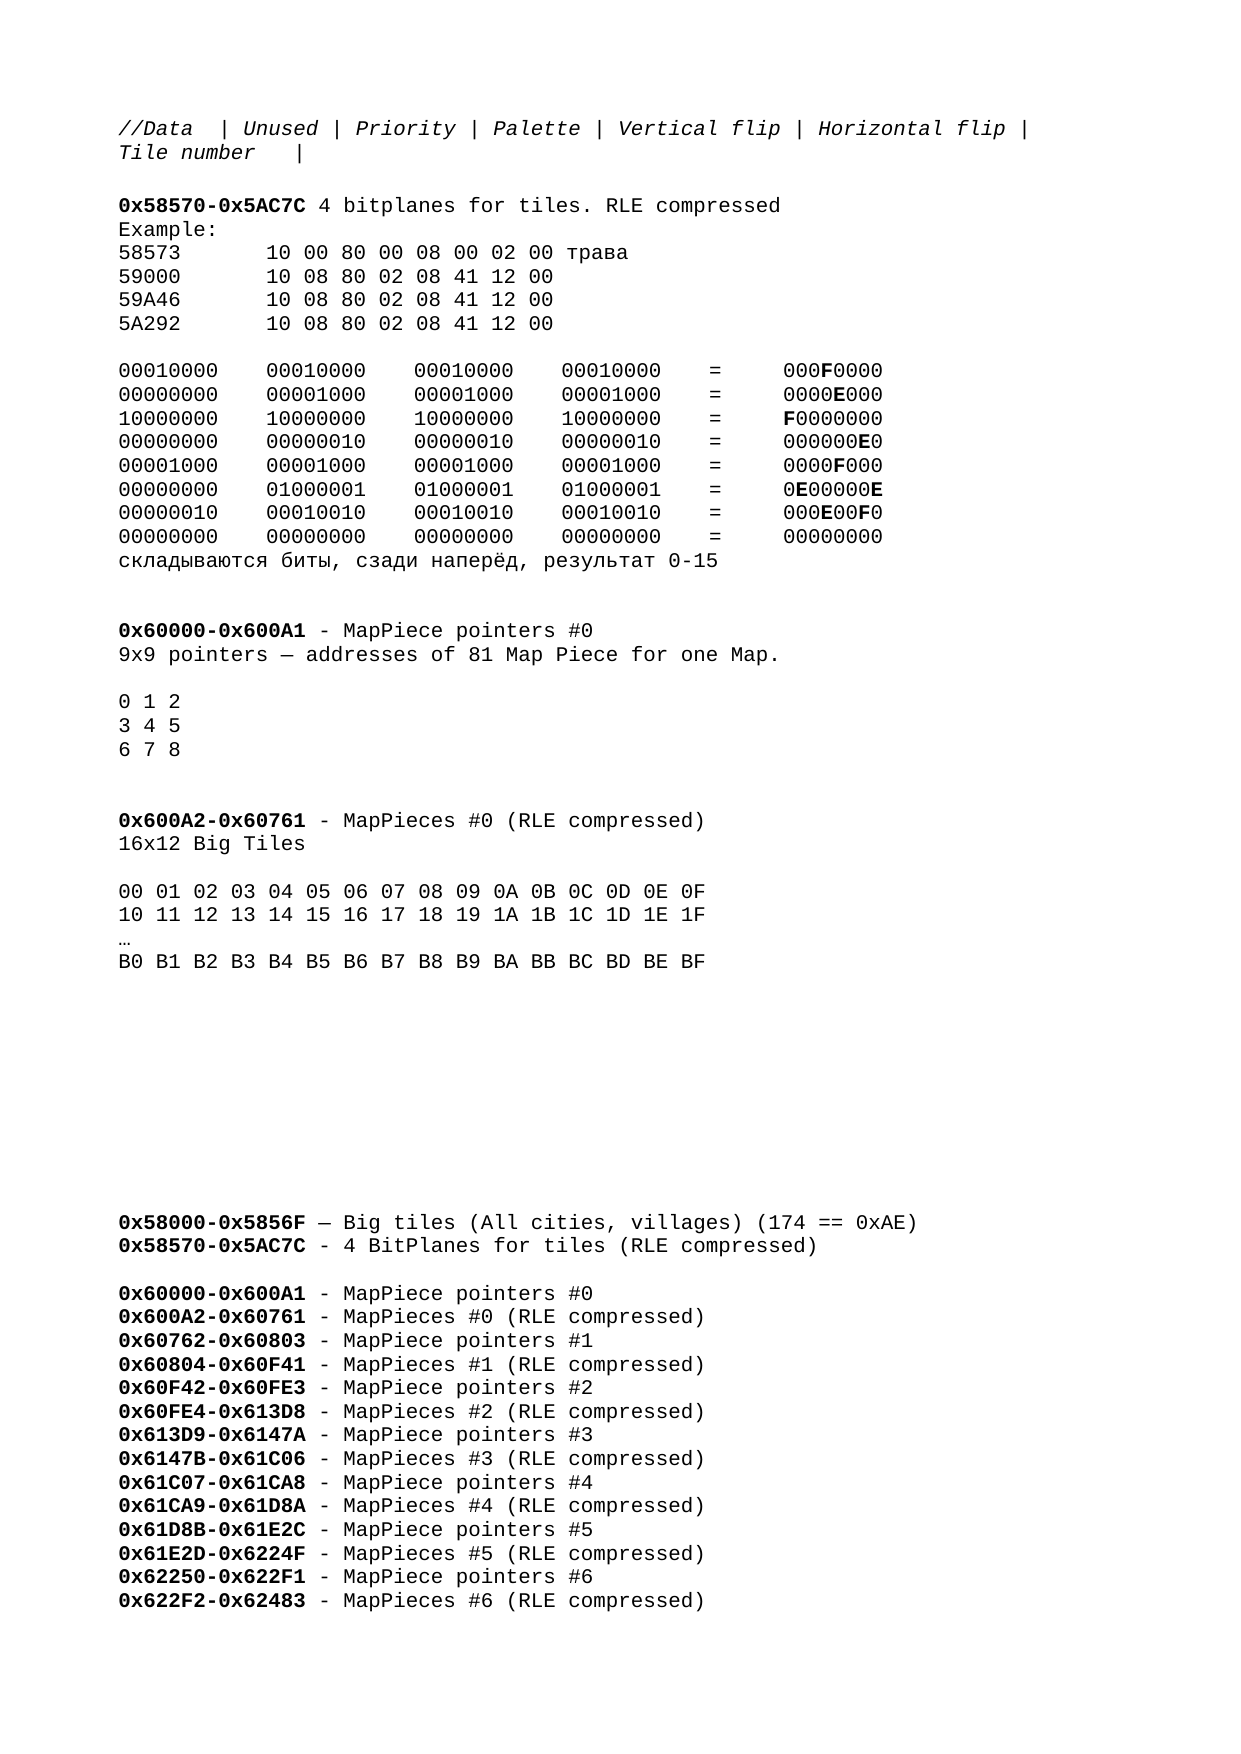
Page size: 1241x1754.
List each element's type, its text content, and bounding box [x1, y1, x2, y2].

text 0x613D9-0x6147A - MapPiece pointers #3 [118, 1424, 1122, 1448]
text 59000 10 08 80 02 08 41 12 00 [118, 266, 1122, 289]
text 00000000 00000010 00000010 00000010 = 000000E0 [118, 431, 1122, 455]
text 0x6147B-0x61C06 - MapPieces #3 (RLE compressed) [118, 1448, 1122, 1472]
text 59A46 10 08 80 02 08 41 12 00 [118, 289, 1122, 313]
text 0x622F2-0x62483 - MapPieces #6 (RLE compressed) [118, 1590, 1122, 1614]
text //Data | Unused | Priority | Palette | Vertical flip | Horizontal flip | Tile number | [118, 118, 1122, 165]
text 0x58570-0x5AC7C - 4 BitPlanes for tiles (RLE compressed) [118, 1235, 1122, 1259]
text 0x60FE4-0x613D8 - MapPieces #2 (RLE compressed) [118, 1401, 1122, 1424]
text складываются биты, сзади наперёд, результат 0-15 [118, 549, 1122, 573]
text 58573 10 00 80 00 08 00 02 00 трава [118, 242, 1122, 266]
text 0x600A2-0x60761 - MapPieces #0 (RLE compressed) [118, 810, 1122, 833]
text 16x12 Big Tiles [118, 833, 1122, 857]
text 0x600A2-0x60761 - MapPieces #0 (RLE compressed) [118, 1306, 1122, 1330]
text 00000000 00000000 00000000 00000000 = 00000000 [118, 526, 1122, 549]
text 0x58570-0x5AC7C 4 bitplanes for tiles. RLE compressed [118, 195, 1122, 218]
text 9x9 pointers — addresses of 81 Map Piece for one Map. [118, 644, 1122, 668]
text 0x62250-0x622F1 - MapPiece pointers #6 [118, 1566, 1122, 1590]
text 00010000 00010000 00010000 00010000 = 000F0000 [118, 360, 1122, 384]
text 00001000 00001000 00001000 00001000 = 0000F000 [118, 455, 1122, 479]
text … [118, 928, 1122, 952]
text B0 B1 B2 B3 B4 B5 B6 B7 B8 B9 BA BB BC BD BE BF [118, 952, 1122, 975]
text 00000010 00010010 00010010 00010010 = 000E00F0 [118, 502, 1122, 526]
text 0x60000-0x600A1 - MapPiece pointers #0 [118, 621, 1122, 644]
text 0 1 2 [118, 691, 1122, 715]
text 00 01 02 03 04 05 06 07 08 09 0A 0B 0C 0D 0E 0F [118, 881, 1122, 904]
text 6 7 8 [118, 739, 1122, 762]
text 0x60F42-0x60FE3 - MapPiece pointers #2 [118, 1377, 1122, 1401]
text 3 4 5 [118, 715, 1122, 739]
text 0x60762-0x60803 - MapPiece pointers #1 [118, 1330, 1122, 1353]
text 0x61CA9-0x61D8A - MapPieces #4 (RLE compressed) [118, 1495, 1122, 1519]
text 00000000 00001000 00001000 00001000 = 0000E000 [118, 384, 1122, 408]
text 0x60804-0x60F41 - MapPieces #1 (RLE compressed) [118, 1353, 1122, 1377]
text 00000000 01000001 01000001 01000001 = 0E00000E [118, 479, 1122, 502]
text 0x61D8B-0x61E2C - MapPiece pointers #5 [118, 1519, 1122, 1543]
text 0x58000-0x5856F — Big tiles (All cities, villages) (174 == 0xAE) [118, 1212, 1122, 1235]
text 0x61E2D-0x6224F - MapPieces #5 (RLE compressed) [118, 1543, 1122, 1566]
text 10000000 10000000 10000000 10000000 = F0000000 [118, 408, 1122, 431]
text 0x60000-0x600A1 - MapPiece pointers #0 [118, 1283, 1122, 1306]
text 5A292 10 08 80 02 08 41 12 00 [118, 313, 1122, 337]
text 0x61C07-0x61CA8 - MapPiece pointers #4 [118, 1472, 1122, 1495]
text Example: [118, 218, 1122, 242]
text 10 11 12 13 14 15 16 17 18 19 1A 1B 1C 1D 1E 1F [118, 904, 1122, 928]
